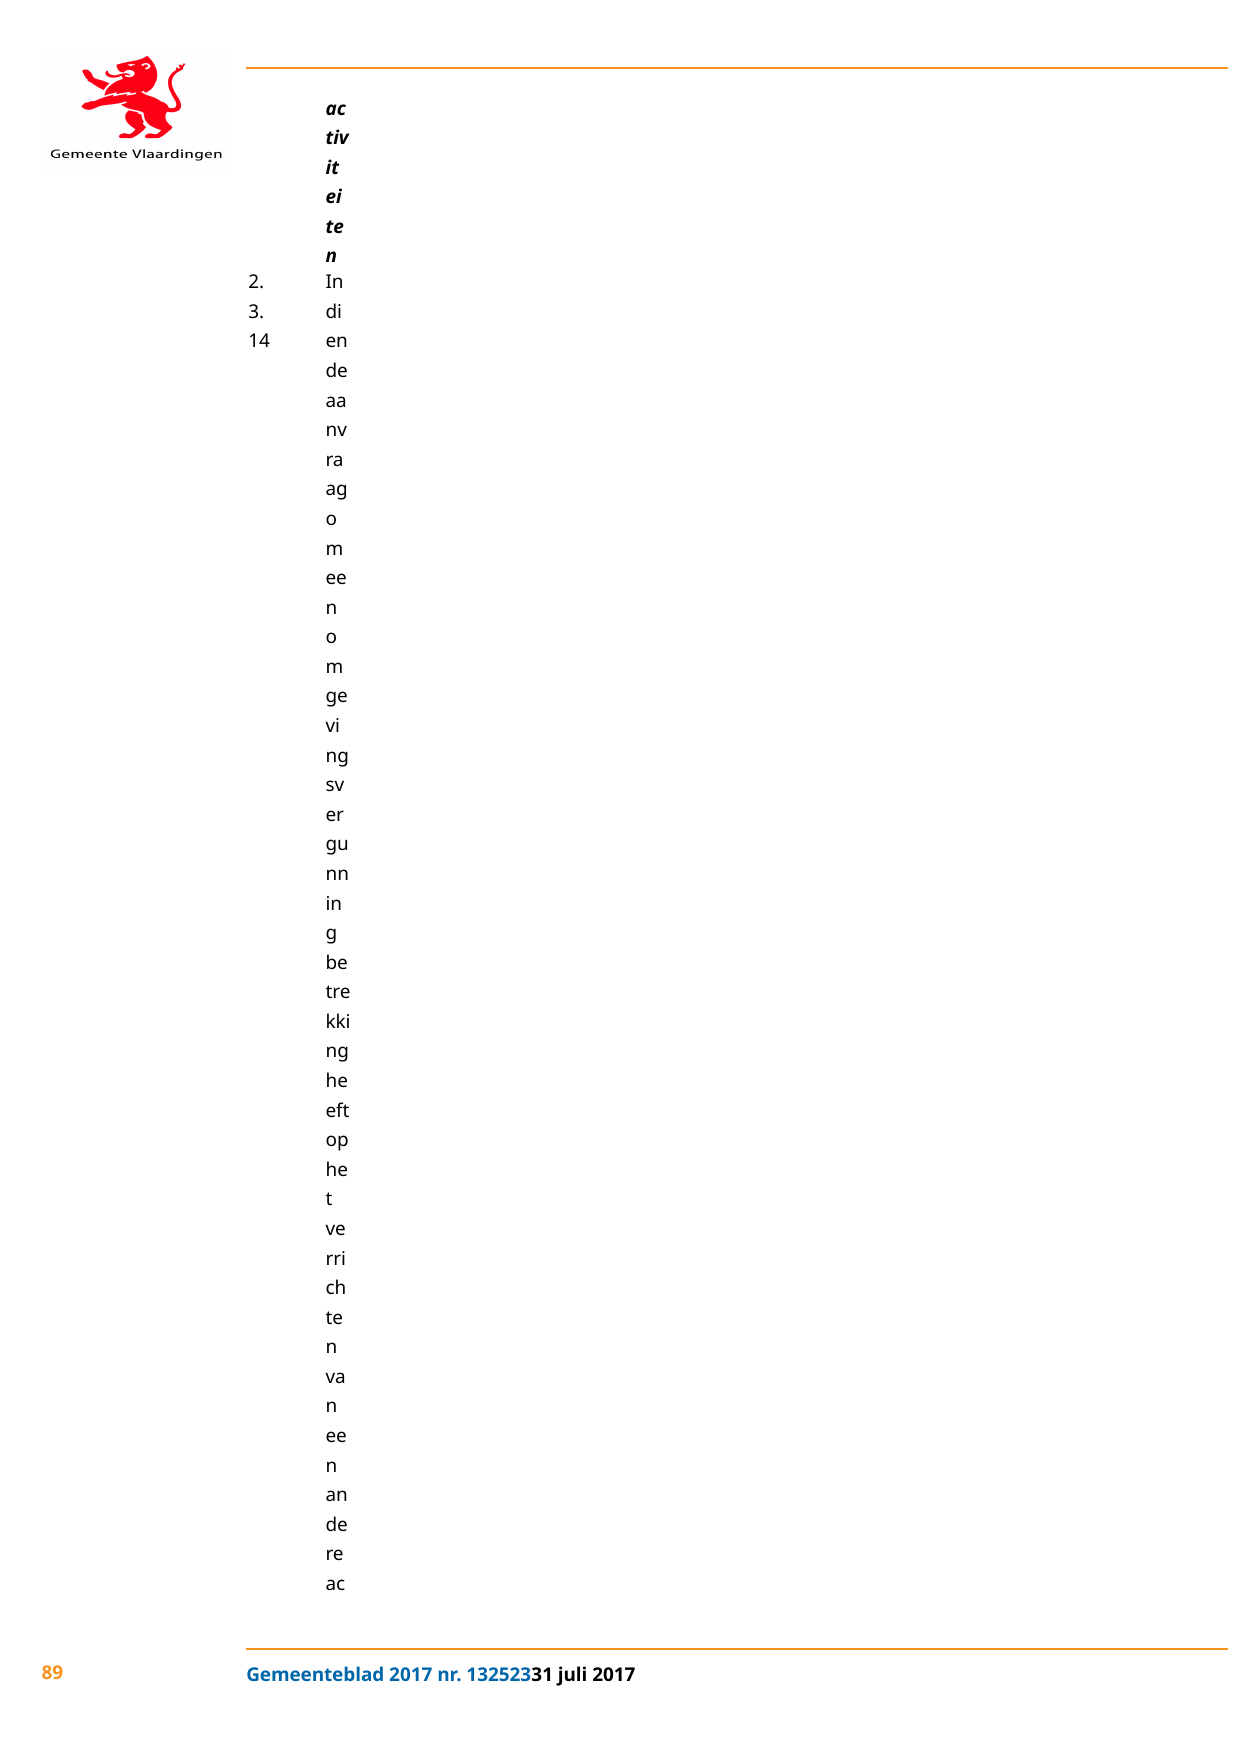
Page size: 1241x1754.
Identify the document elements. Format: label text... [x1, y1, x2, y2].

table_cell [300, 95, 325, 268]
table_cell [403, 95, 429, 268]
table_cell [274, 269, 299, 1596]
table_cell [248, 95, 274, 268]
table_cell Indien de aanvraag om een omgevingsvergunning betrekking heeft op het verrichten van een andere ac [325, 269, 351, 1596]
table_cell [274, 95, 299, 268]
table_cell [351, 269, 377, 1596]
table_cell activiteiten [325, 95, 351, 268]
table_cell [377, 269, 403, 1596]
table_cell [300, 269, 325, 1596]
table_cell [351, 95, 377, 268]
picture [41, 47, 231, 172]
table_cell 2.3.14 [248, 269, 274, 1596]
table_cell [377, 95, 403, 268]
table_cell [403, 269, 429, 1596]
